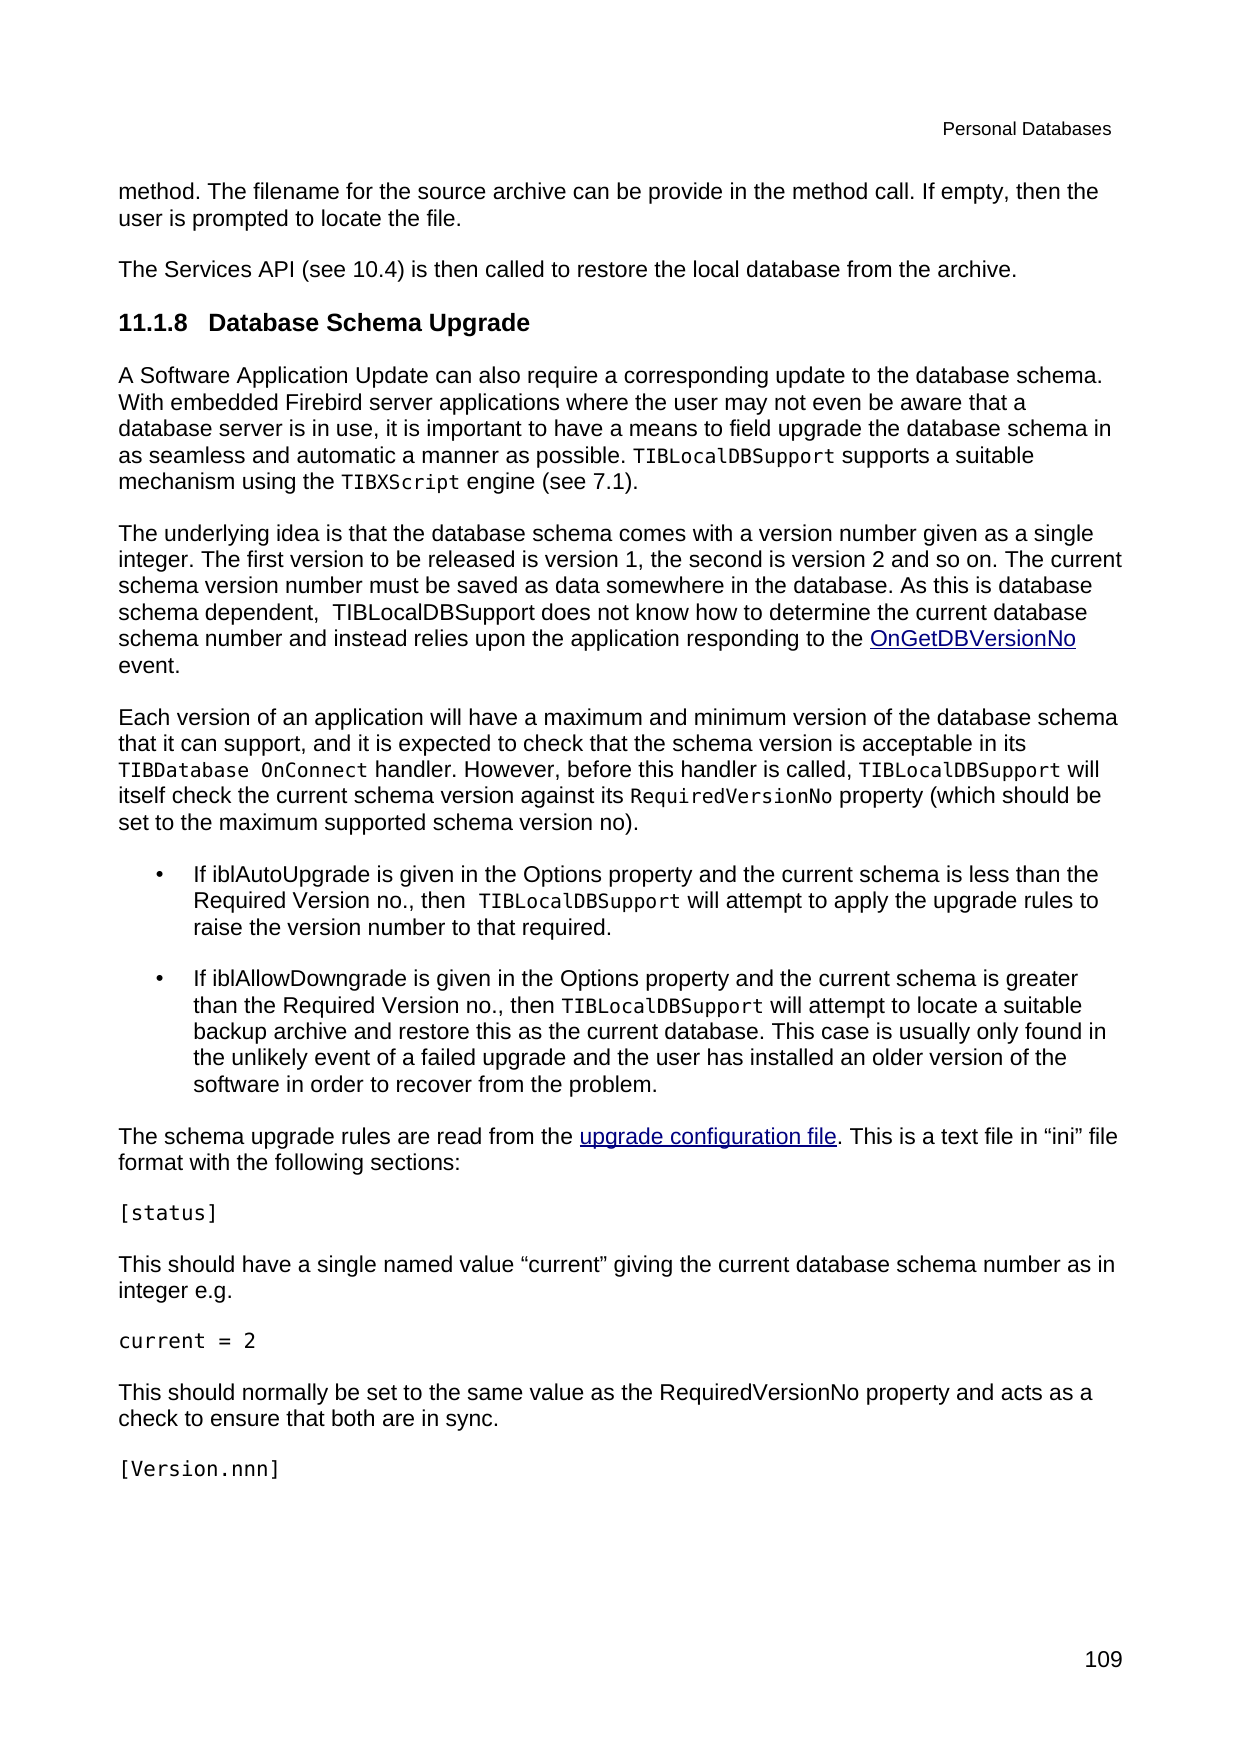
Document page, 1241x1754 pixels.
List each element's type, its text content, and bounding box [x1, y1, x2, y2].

text method. The filename for the source archive can be provide in the method call. If empty, then the user is prompted to locate the file. [118, 178, 1122, 231]
text A Software Application Update can also require a corresponding update to the database schema. With embedded Firebird server applications where the user may not even be aware that a database server is in use, it is important to have a means to field upgrade the database schema in as seamless and automatic a manner as possible. TIBLocalDBSupport supports a suitable mechanism using the TIBXScript engine (see 7.1). [118, 362, 1122, 494]
text The Services API (see 10.4) is then called to restore the local database from the archive. [118, 256, 1122, 283]
text The schema upgrade rules are read from the upgrade configuration file. This is a text file in “ini” file format with the following sections: [118, 1123, 1122, 1175]
list If iblAllowDowngrade is given in the Options property and the current schema is greater than the Required Version no., then TIBLocalDBSupport will attempt to locate a suitable backup archive and restore this as the current database. This case is usually only found in the unlikely event of a failed upgrade and the user has installed an older version of the software in order to recover from the problem. [156, 965, 1122, 1097]
text This should have a single named value “current” giving the current database schema number as in integer e.g. [118, 1251, 1122, 1303]
text This should normally be set to the same value as the RequiredVersionNo property and acts as a check to ensure that both are in sync. [118, 1379, 1122, 1431]
text [Version.nnn] [118, 1457, 1122, 1481]
text current = 2 [118, 1329, 1122, 1353]
list If iblAutoUpgrade is given in the Options property and the current schema is less than the Required Version no., then TIBLocalDBSupport will attempt to apply the upgrade rules to raise the version number to that required. [156, 861, 1122, 940]
text Each version of an application will have a maximum and minimum version of the database schema that it can support, and it is expected to check that the schema version is acceptable in its TIBDatabase OnConnect handler. However, before this handler is called, TIBLocalDBSupport will itself check the current schema version against its RequiredVersionNo property (which should be set to the maximum supported schema version no). [118, 703, 1122, 835]
text The underlying idea is that the database schema comes with a version number given as a single integer. The first version to be released is version 1, the second is version 2 and so on. The current schema version number must be saved as data somewhere in the database. As this is database schema dependent, TIBLocalDBSupport does not know how to determine the current database schema number and instead relies upon the application responding to the OnGetDBVersionNo event. [118, 520, 1122, 678]
text [status] [118, 1201, 1122, 1225]
subtitle Database Schema Upgrade [118, 308, 1122, 337]
